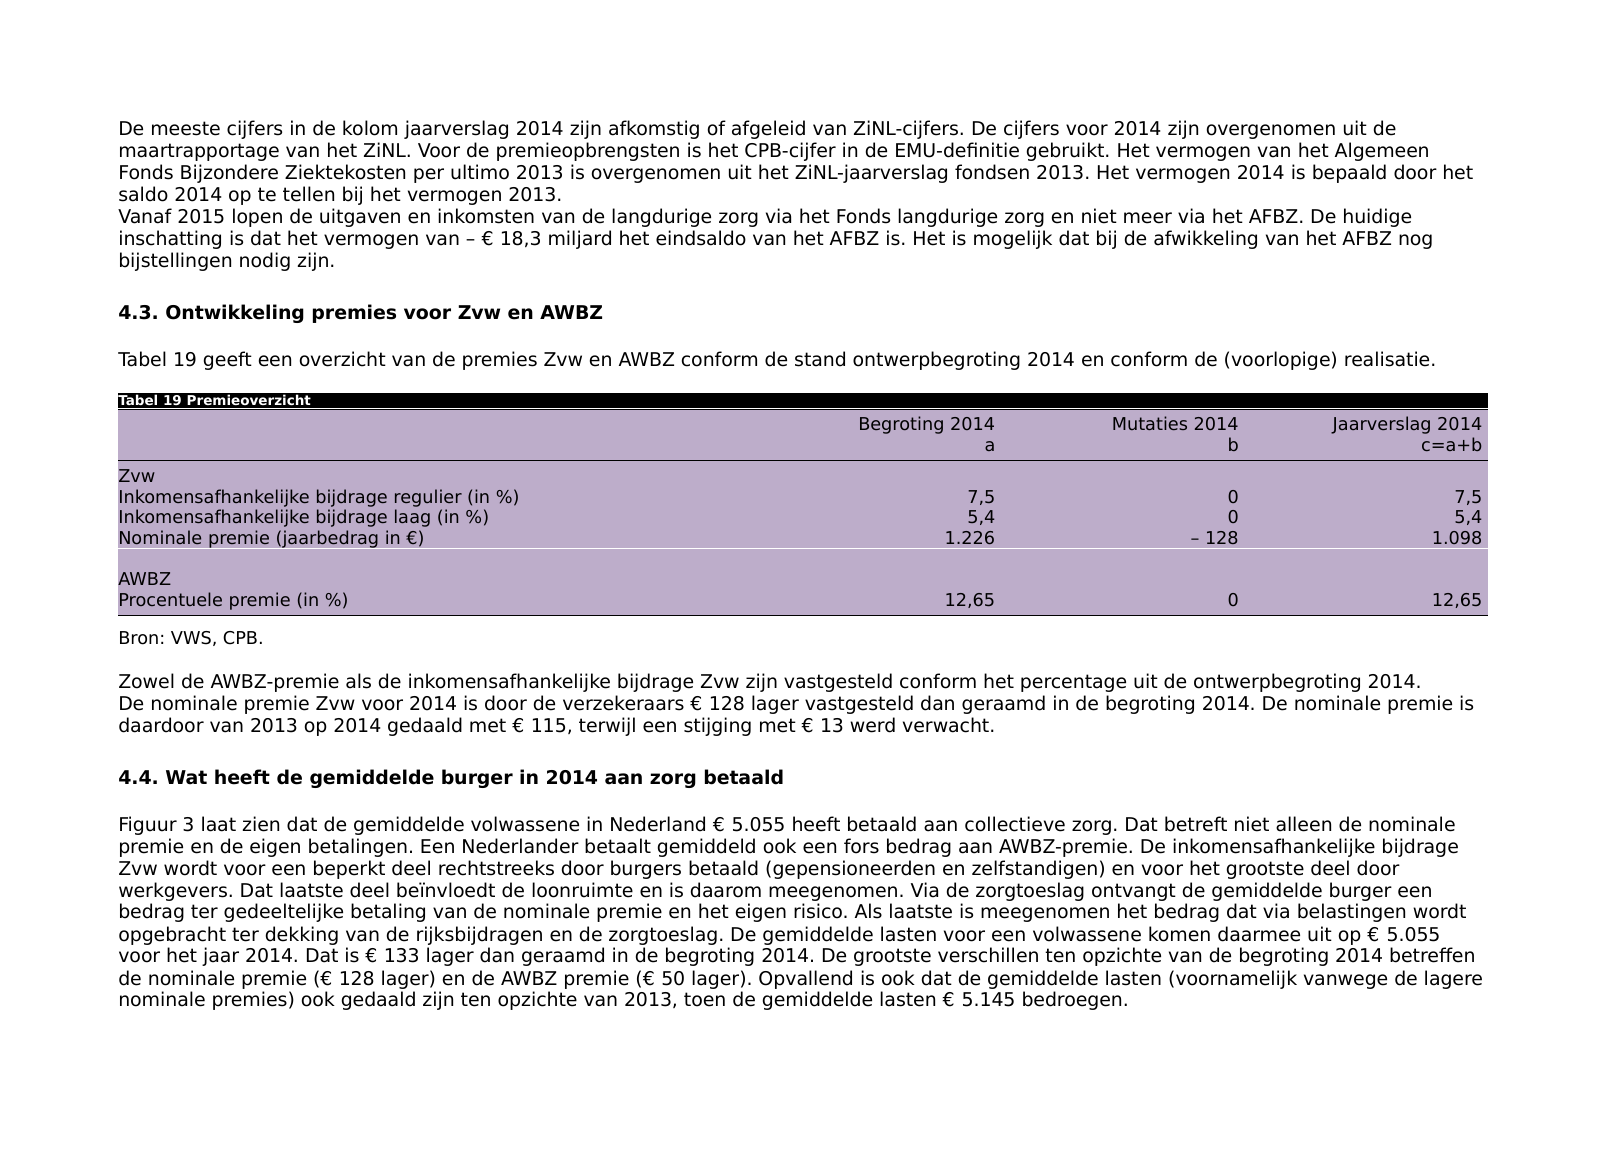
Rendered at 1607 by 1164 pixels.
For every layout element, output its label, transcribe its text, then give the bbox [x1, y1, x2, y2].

table_cell [118, 435, 757, 460]
table_cell Jaarverslag 2014 [1245, 410, 1488, 435]
table_cell [758, 461, 1001, 487]
table_cell 12,65 [758, 590, 1001, 615]
table_cell AWBZ [118, 569, 757, 590]
text Zowel de AWBZ-premie als de inkomensafhankelijke bijdrage Zvw zijn vastgesteld conform het percentage uit de ontwerpbegroting 2014. [118, 671, 1488, 693]
table_cell [118, 549, 757, 569]
table_cell 12,65 [1245, 590, 1488, 615]
table_cell Procentuele premie (in %) [118, 590, 757, 615]
table_cell b [1001, 435, 1244, 460]
table_cell Nominale premie (jaarbedrag in €) [118, 528, 757, 548]
table_cell Mutaties 2014 [1001, 410, 1244, 435]
table_cell [758, 569, 1001, 590]
subtitle 4.4. Wat heeft de gemiddelde burger in 2014 aan zorg betaald [118, 767, 1488, 788]
table_cell [1245, 461, 1488, 487]
text De meeste cijfers in de kolom jaarverslag 2014 zijn afkomstig of afgeleid van ZiNL-cijfers. De cijfers voor 2014 zijn overgenomen uit de maartrapportage van het ZiNL. Voor de premieopbrengsten is het CPB-cijfer in de EMU-definitie gebruikt. Het vermogen van het Algemeen Fonds Bijzondere Ziektekosten per ultimo 2013 is overgenomen uit het ZiNL-jaarverslag fondsen 2013. Het vermogen 2014 is bepaald door het saldo 2014 op te tellen bij het vermogen 2013. [118, 118, 1488, 206]
text Tabel 19 geeft een overzicht van de premies Zvw en AWBZ conform de stand ontwerpbegroting 2014 en conform de (voorlopige) realisatie. [118, 349, 1488, 371]
table_cell [1245, 549, 1488, 569]
table_cell 0 [1001, 590, 1244, 615]
table_cell [1001, 461, 1244, 487]
table_cell [1001, 569, 1244, 590]
table_cell [758, 549, 1001, 569]
text Vanaf 2015 lopen de uitgaven en inkomsten van de langdurige zorg via het Fonds langdurige zorg en niet meer via het AFBZ. De huidige inschatting is dat het vermogen van – € 18,3 miljard het eindsaldo van het AFBZ is. Het is mogelijk dat bij de afwikkeling van het AFBZ nog bijstellingen nodig zijn. [118, 206, 1488, 272]
table_cell a [758, 435, 1001, 460]
table_cell 7,5 [1245, 487, 1488, 507]
table_cell [118, 410, 757, 435]
table_cell c=a+b [1245, 435, 1488, 460]
table_cell 1.098 [1245, 528, 1488, 548]
table_cell Begroting 2014 [758, 410, 1001, 435]
table_cell 5,4 [758, 507, 1001, 528]
table_cell – 128 [1001, 528, 1244, 548]
table_cell Inkomensafhankelijke bijdrage regulier (in %) [118, 487, 757, 507]
table_cell 1.226 [758, 528, 1001, 548]
table_cell 0 [1001, 487, 1244, 507]
table_cell Zvw [118, 461, 757, 487]
subtitle 4.3. Ontwikkeling premies voor Zvw en AWBZ [118, 302, 1488, 324]
table_cell Bron: VWS, CPB. [118, 616, 1488, 648]
table_cell Inkomensafhankelijke bijdrage laag (in %) [118, 507, 757, 528]
table_cell [1245, 569, 1488, 590]
table_cell 5,4 [1245, 507, 1488, 528]
text Figuur 3 laat zien dat de gemiddelde volwassene in Nederland € 5.055 heeft betaald aan collectieve zorg. Dat betreft niet alleen de nominale premie en de eigen betalingen. Een Nederlander betaalt gemiddeld ook een fors bedrag aan AWBZ-premie. De inkomensafhankelijke bijdrage Zvw wordt voor een beperkt deel rechtstreeks door burgers betaald (gepensioneerden en zelfstandigen) en voor het grootste deel door werkgevers. Dat laatste deel beïnvloedt de loonruimte en is daarom meegenomen. Via de zorgtoeslag ontvangt de gemiddelde burger een bedrag ter gedeeltelijke betaling van de nominale premie en het eigen risico. Als laatste is meegenomen het bedrag dat via belastingen wordt opgebracht ter dekking van de rijksbijdragen en de zorgtoeslag. De gemiddelde lasten voor een volwassene komen daarmee uit op € 5.055 voor het jaar 2014. Dat is € 133 lager dan geraamd in de begroting 2014. De grootste verschillen ten opzichte van de begroting 2014 betreffen de nominale premie (€ 128 lager) en de AWBZ premie (€ 50 lager). Opvallend is ook dat de gemiddelde lasten (voornamelijk vanwege de lagere nominale premies) ook gedaald zijn ten opzichte van 2013, toen de gemiddelde lasten € 5.145 bedroegen. [118, 813, 1488, 1011]
table_cell 7,5 [758, 487, 1001, 507]
table_cell [1001, 549, 1244, 569]
table_header Tabel 19 Premieoverzicht [118, 393, 1488, 408]
table_cell 0 [1001, 507, 1244, 528]
text De nominale premie Zvw voor 2014 is door de verzekeraars € 128 lager vastgesteld dan geraamd in de begroting 2014. De nominale premie is daardoor van 2013 op 2014 gedaald met € 115, terwijl een stijging met € 13 werd verwacht. [118, 693, 1488, 737]
